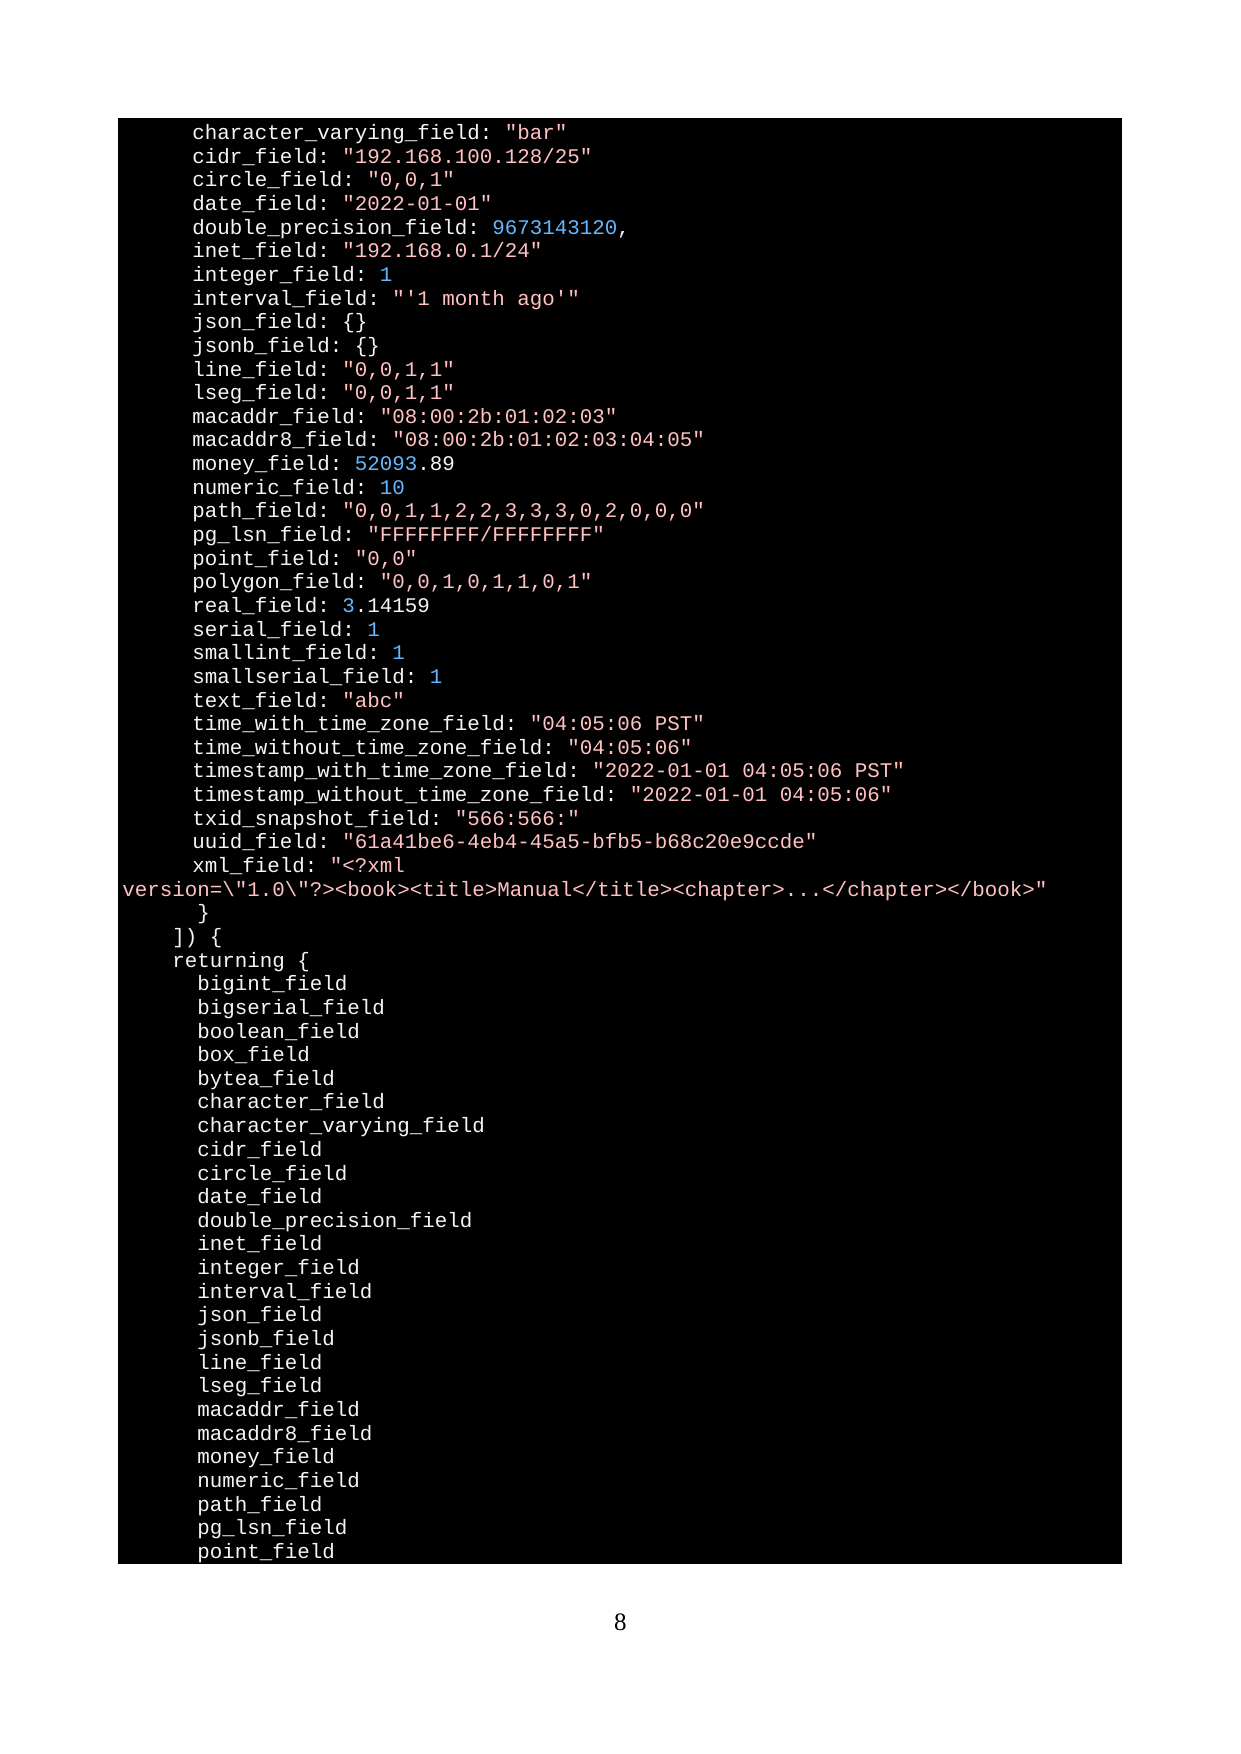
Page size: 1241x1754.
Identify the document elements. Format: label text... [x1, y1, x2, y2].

text returning { [119, 946, 1121, 969]
text text_field: "abc" [119, 686, 1121, 709]
text box_field [119, 1040, 1121, 1064]
text bigint_field [119, 969, 1121, 993]
text json_field [119, 1300, 1121, 1324]
text money_field: 52093.89 [119, 449, 1121, 473]
text circle_field [119, 1158, 1121, 1182]
text jsonb_field: {} [119, 331, 1121, 354]
text integer_field [119, 1253, 1121, 1277]
text money_field [119, 1442, 1121, 1466]
text cidr_field [119, 1135, 1121, 1158]
text date_field: "2022-01-01" [119, 189, 1121, 213]
text macaddr8_field [119, 1419, 1121, 1442]
text bytea_field [119, 1064, 1121, 1088]
text double_precision_field [119, 1206, 1121, 1229]
text serial_field: 1 [119, 615, 1121, 638]
text macaddr_field: "08:00:2b:01:02:03" [119, 402, 1121, 426]
text cidr_field: "192.168.100.128/25" [119, 142, 1121, 165]
text character_field [119, 1088, 1121, 1111]
text smallserial_field: 1 [119, 662, 1121, 686]
text txid_snapshot_field: "566:566:" [119, 804, 1121, 827]
text smallint_field: 1 [119, 638, 1121, 662]
text double_precision_field: 9673143120, [119, 213, 1121, 236]
text date_field [119, 1182, 1121, 1206]
text jsonb_field [119, 1324, 1121, 1348]
text macaddr_field [119, 1395, 1121, 1419]
text path_field: "0,0,1,1,2,2,3,3,3,0,2,0,0,0" [119, 496, 1121, 520]
text ]) { [119, 922, 1121, 946]
text uuid_field: "61a41be6-4eb4-45a5-bfb5-b68c20e9ccde" [119, 827, 1121, 851]
text line_field: "0,0,1,1" [119, 354, 1121, 378]
text pg_lsn_field: "FFFFFFFF/FFFFFFFF" [119, 520, 1121, 544]
text time_with_time_zone_field: "04:05:06 PST" [119, 709, 1121, 733]
text timestamp_without_time_zone_field: "2022-01-01 04:05:06" [119, 780, 1121, 804]
text path_field [119, 1489, 1121, 1513]
text interval_field: "'1 month ago'" [119, 284, 1121, 307]
text lseg_field: "0,0,1,1" [119, 378, 1121, 402]
text time_without_time_zone_field: "04:05:06" [119, 733, 1121, 757]
text character_varying_field [119, 1111, 1121, 1135]
text line_field [119, 1348, 1121, 1371]
text macaddr8_field: "08:00:2b:01:02:03:04:05" [119, 426, 1121, 449]
text lseg_field [119, 1371, 1121, 1395]
text pg_lsn_field [119, 1513, 1121, 1537]
text xml_field: "<?xml version=\"1.0\"?><book><title>Manual</title><chapter>...</chapter></book>" [119, 851, 1121, 898]
text character_varying_field: "bar" [119, 119, 1121, 142]
text } [119, 898, 1121, 922]
text numeric_field: 10 [119, 473, 1121, 496]
text polygon_field: "0,0,1,0,1,1,0,1" [119, 567, 1121, 591]
text point_field [119, 1537, 1121, 1563]
text interval_field [119, 1277, 1121, 1300]
text timestamp_with_time_zone_field: "2022-01-01 04:05:06 PST" [119, 757, 1121, 780]
text inet_field [119, 1229, 1121, 1253]
text inet_field: "192.168.0.1/24" [119, 236, 1121, 260]
text real_field: 3.14159 [119, 591, 1121, 615]
text point_field: "0,0" [119, 544, 1121, 567]
text integer_field: 1 [119, 260, 1121, 284]
text json_field: {} [119, 307, 1121, 331]
text boolean_field [119, 1017, 1121, 1040]
text circle_field: "0,0,1" [119, 165, 1121, 189]
text bigserial_field [119, 993, 1121, 1017]
text numeric_field [119, 1466, 1121, 1489]
